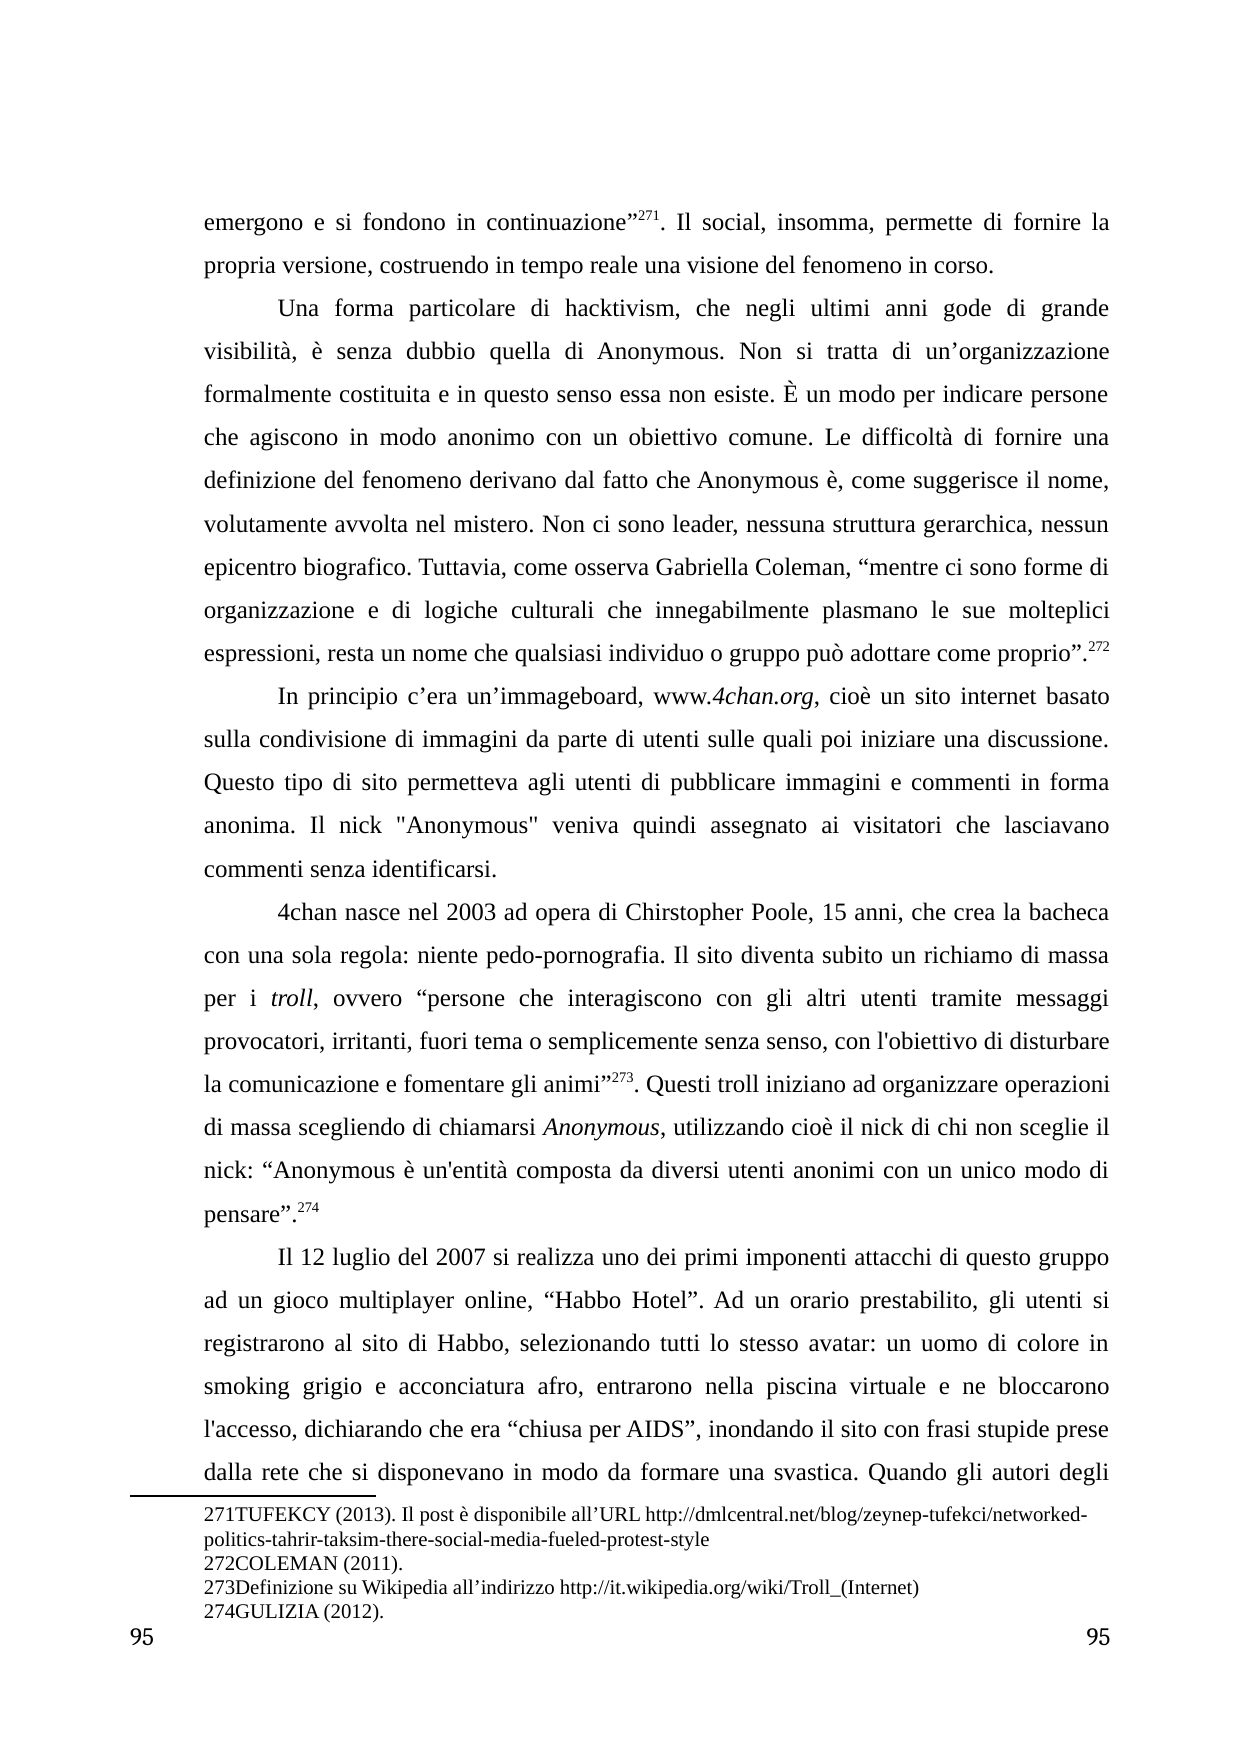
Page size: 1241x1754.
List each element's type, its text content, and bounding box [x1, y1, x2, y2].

text Definizione su Wikipedia all’indirizzo http://it.wikipedia.org/wiki/Troll_(Internet) [204, 1574, 1110, 1599]
text TUFEKCY (2013). Il post è disponibile all’URL http://dmlcentral.net/blog/zeynep-tufekci/networked-politics-tahrir-taksim-there-social-media-fueled-protest-style [204, 1502, 1110, 1551]
text emergono e si fondono in continuazione”. Il social, insomma, permette di fornire la propria versione, costruendo in tempo reale una visione del fenomeno in corso. [204, 207, 1110, 279]
text Il 12 luglio del 2007 si realizza uno dei primi imponenti attacchi di questo gruppo ad un gioco multiplayer online, “Habbo Hotel”. Ad un orario prestabilito, gli utenti si registrarono al sito di Habbo, selezionando tutti lo stesso avatar: un uomo di colore in smoking grigio e acconciatura afro, entrarono nella piscina virtuale e ne bloccarono l'accesso, dichiarando che era “chiusa per AIDS”, inondando il sito con frasi stupide prese dalla rete che si disponevano in modo da formare una svastica. Quando gli autori degli [204, 1242, 1110, 1486]
text Una forma particolare di hacktivism, che negli ultimi anni gode di grande visibilità, è senza dubbio quella di Anonymous. Non si tratta di un’organizzazione formalmente costituita e in questo senso essa non esiste. È un modo per indicare persone che agiscono in modo anonimo con un obiettivo comune. Le difficoltà di fornire una definizione del fenomeno derivano dal fatto che Anonymous è, come suggerisce il nome, volutamente avvolta nel mistero. Non ci sono leader, nessuna struttura gerarchica, nessun epicentro biografico. Tuttavia, come osserva Gabriella Coleman, “mentre ci sono forme di organizzazione e di logiche culturali che innegabilmente plasmano le sue molteplici espressioni, resta un nome che qualsiasi individuo o gruppo può adottare come proprio”. [204, 293, 1110, 667]
text COLEMAN (2011). [204, 1551, 1110, 1574]
text GULIZIA (2012). [204, 1599, 1110, 1623]
text In principio c’era un’immageboard, www.4chan.org, cioè un sito internet basato sulla condivisione di immagini da parte di utenti sulle quali poi iniziare una discussione. Questo tipo di sito permetteva agli utenti di pubblicare immagini e commenti in forma anonima. Il nick "Anonymous" veniva quindi assegnato ai visitatori che lasciavano commenti senza identificarsi. [204, 681, 1110, 882]
text 4chan nasce nel 2003 ad opera di Chirstopher Poole, 15 anni, che crea la bacheca con una sola regola: niente pedo-pornografia. Il sito diventa subito un richiamo di massa per i troll, ovvero “persone che interagiscono con gli altri utenti tramite messaggi provocatori, irritanti, fuori tema o semplicemente senza senso, con l'obiettivo di disturbare la comunicazione e fomentare gli animi”. Questi troll iniziano ad organizzare operazioni di massa scegliendo di chiamarsi Anonymous, utilizzando cioè il nick di chi non sceglie il nick: “Anonymous è un'entità composta da diversi utenti anonimi con un unico modo di pensare”. [204, 897, 1110, 1227]
